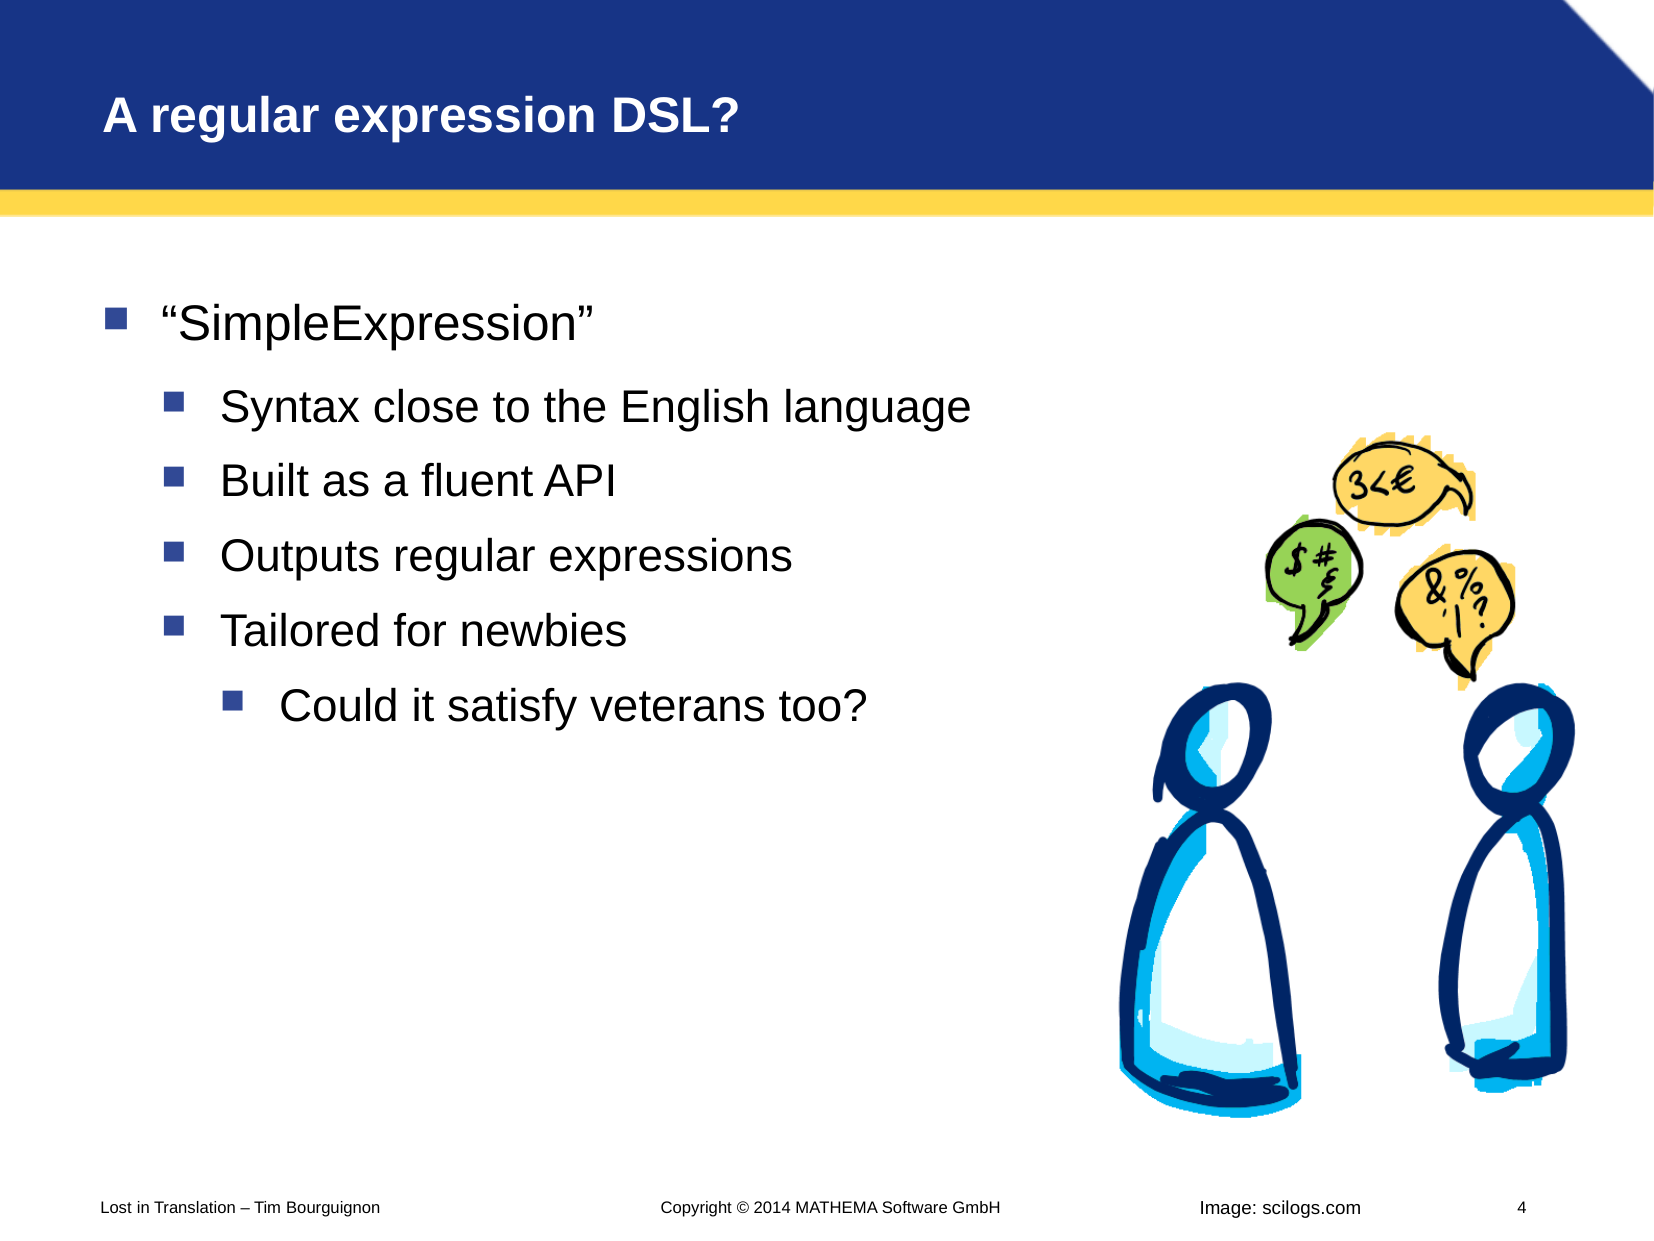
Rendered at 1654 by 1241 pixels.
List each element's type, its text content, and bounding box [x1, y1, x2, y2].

list “SimpleExpression” Syntax close to the English language Built as a fluent API Outputs regular expressions Tailored for newbies Could it satisfy veterans too? [101, 295, 1528, 1139]
title A regular expression DSL? [101, 69, 1173, 162]
picture [0, 0, 1654, 1241]
text_box Image: scilogs.com [1199, 1197, 1587, 1240]
